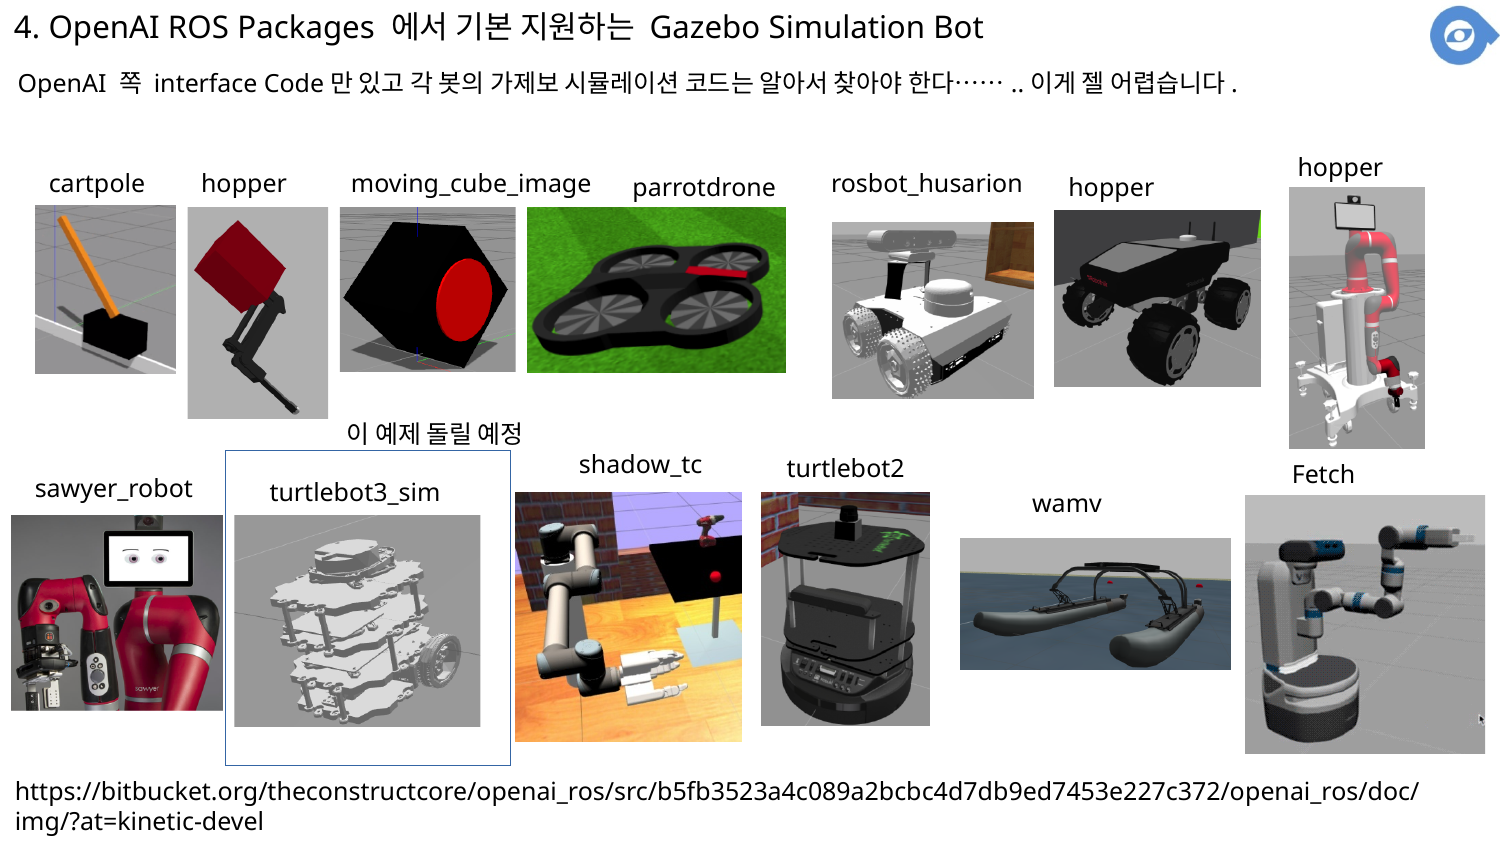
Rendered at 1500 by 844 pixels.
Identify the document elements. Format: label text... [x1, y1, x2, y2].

text_box rosbot_husarion [816, 160, 1039, 206]
text_box Fetch [1277, 450, 1402, 496]
picture [1054, 210, 1261, 387]
text_box cartpole [33, 160, 161, 206]
text_box shadow_tc [564, 441, 718, 487]
text_box OpenAI 쪽 interface Code만 있고 각 봇의 가제보 시뮬레이션 코드는 알아서 찾아야 한다……..이게 젤 어렵습니다. [2, 60, 1366, 105]
picture [515, 492, 742, 742]
picture [187, 207, 329, 419]
picture [1289, 187, 1425, 449]
text_box parrotdrone [617, 164, 791, 209]
picture [11, 515, 223, 711]
text_box turtlebot3_sim [254, 468, 456, 514]
picture [832, 222, 1034, 399]
text_box wamv [1017, 480, 1143, 526]
picture [1245, 495, 1486, 754]
text_box hopper [186, 160, 302, 206]
picture [339, 207, 516, 372]
text_box https://bitbucket.org/theconstructcore/openai_ros/src/b5fb3523a4c089a2bcbc4d7db9ed7453e227c372/openai_ros/doc/img/?at=kinetic-devel [0, 767, 1500, 843]
picture [1430, 0, 1500, 70]
picture [960, 538, 1231, 670]
text_box 이 예제 돌릴 예정 [331, 410, 539, 456]
text_box hopper [1053, 164, 1169, 209]
text_box turtlebot2 [771, 445, 920, 491]
picture [527, 207, 786, 373]
picture [35, 205, 176, 374]
picture [234, 515, 481, 727]
text_box 4. OpenAI ROS Packages 에서 기본 지원하는 Gazebo Simulation Bot [0, 0, 1112, 53]
text_box sawyer_robot [20, 465, 209, 510]
text_box moving_cube_image [336, 160, 607, 206]
picture [761, 492, 930, 726]
text_box hopper [1282, 144, 1399, 190]
